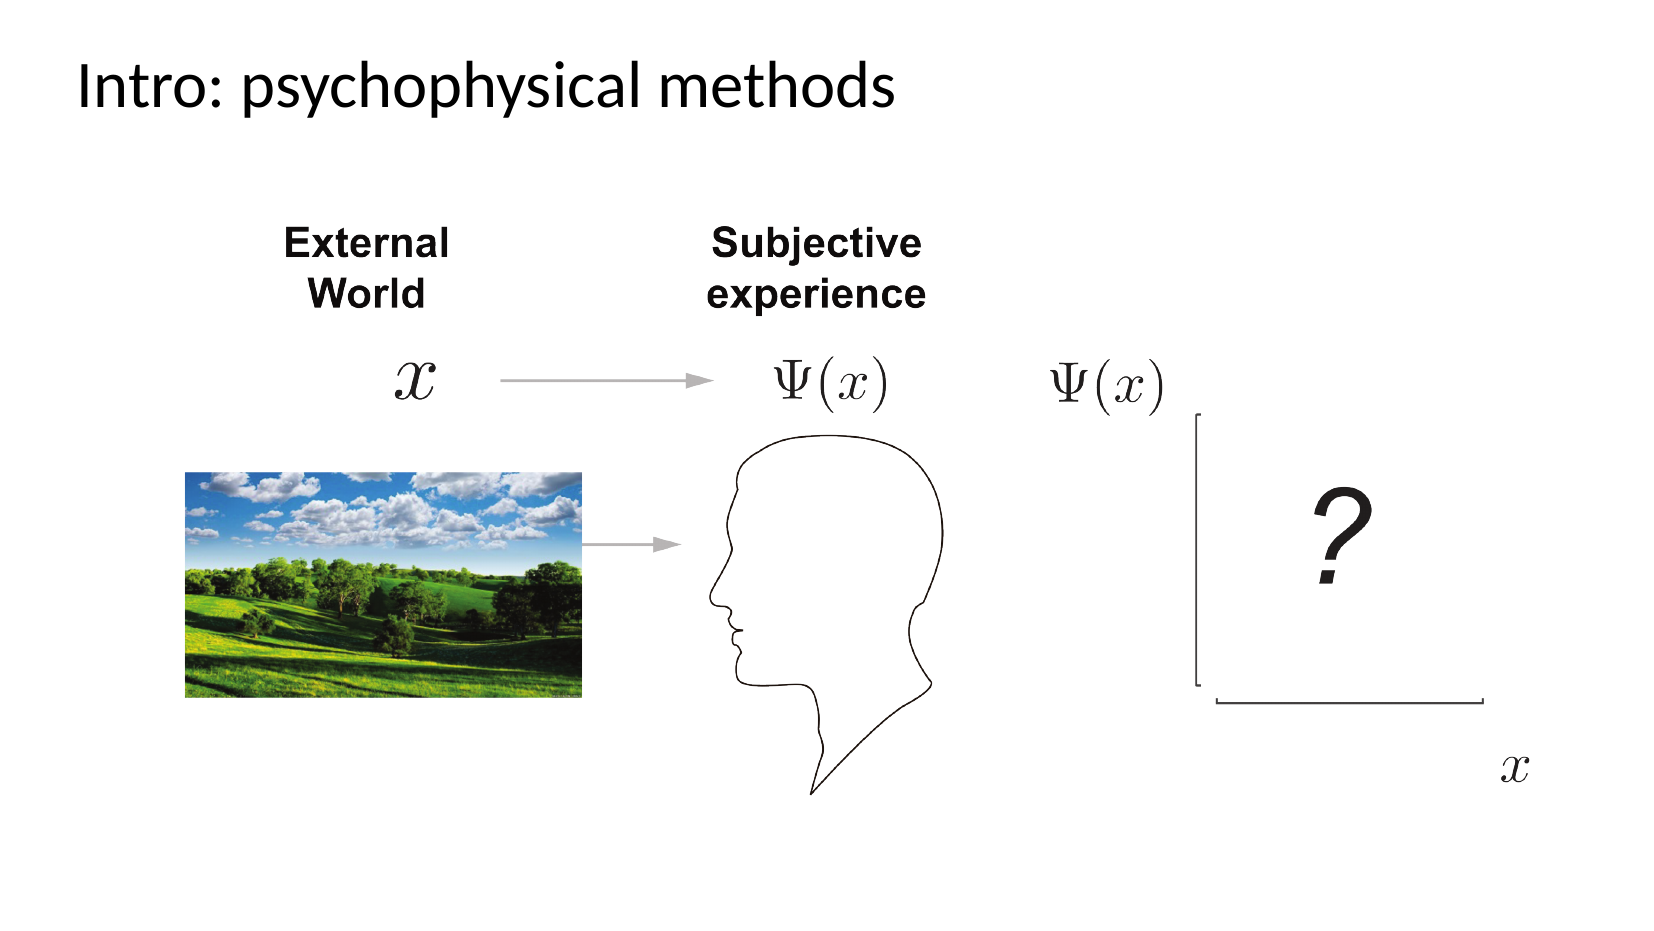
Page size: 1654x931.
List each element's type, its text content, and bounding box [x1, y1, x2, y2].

picture [136, 215, 1538, 826]
title Intro: psychophysical methods [76, 13, 1565, 169]
